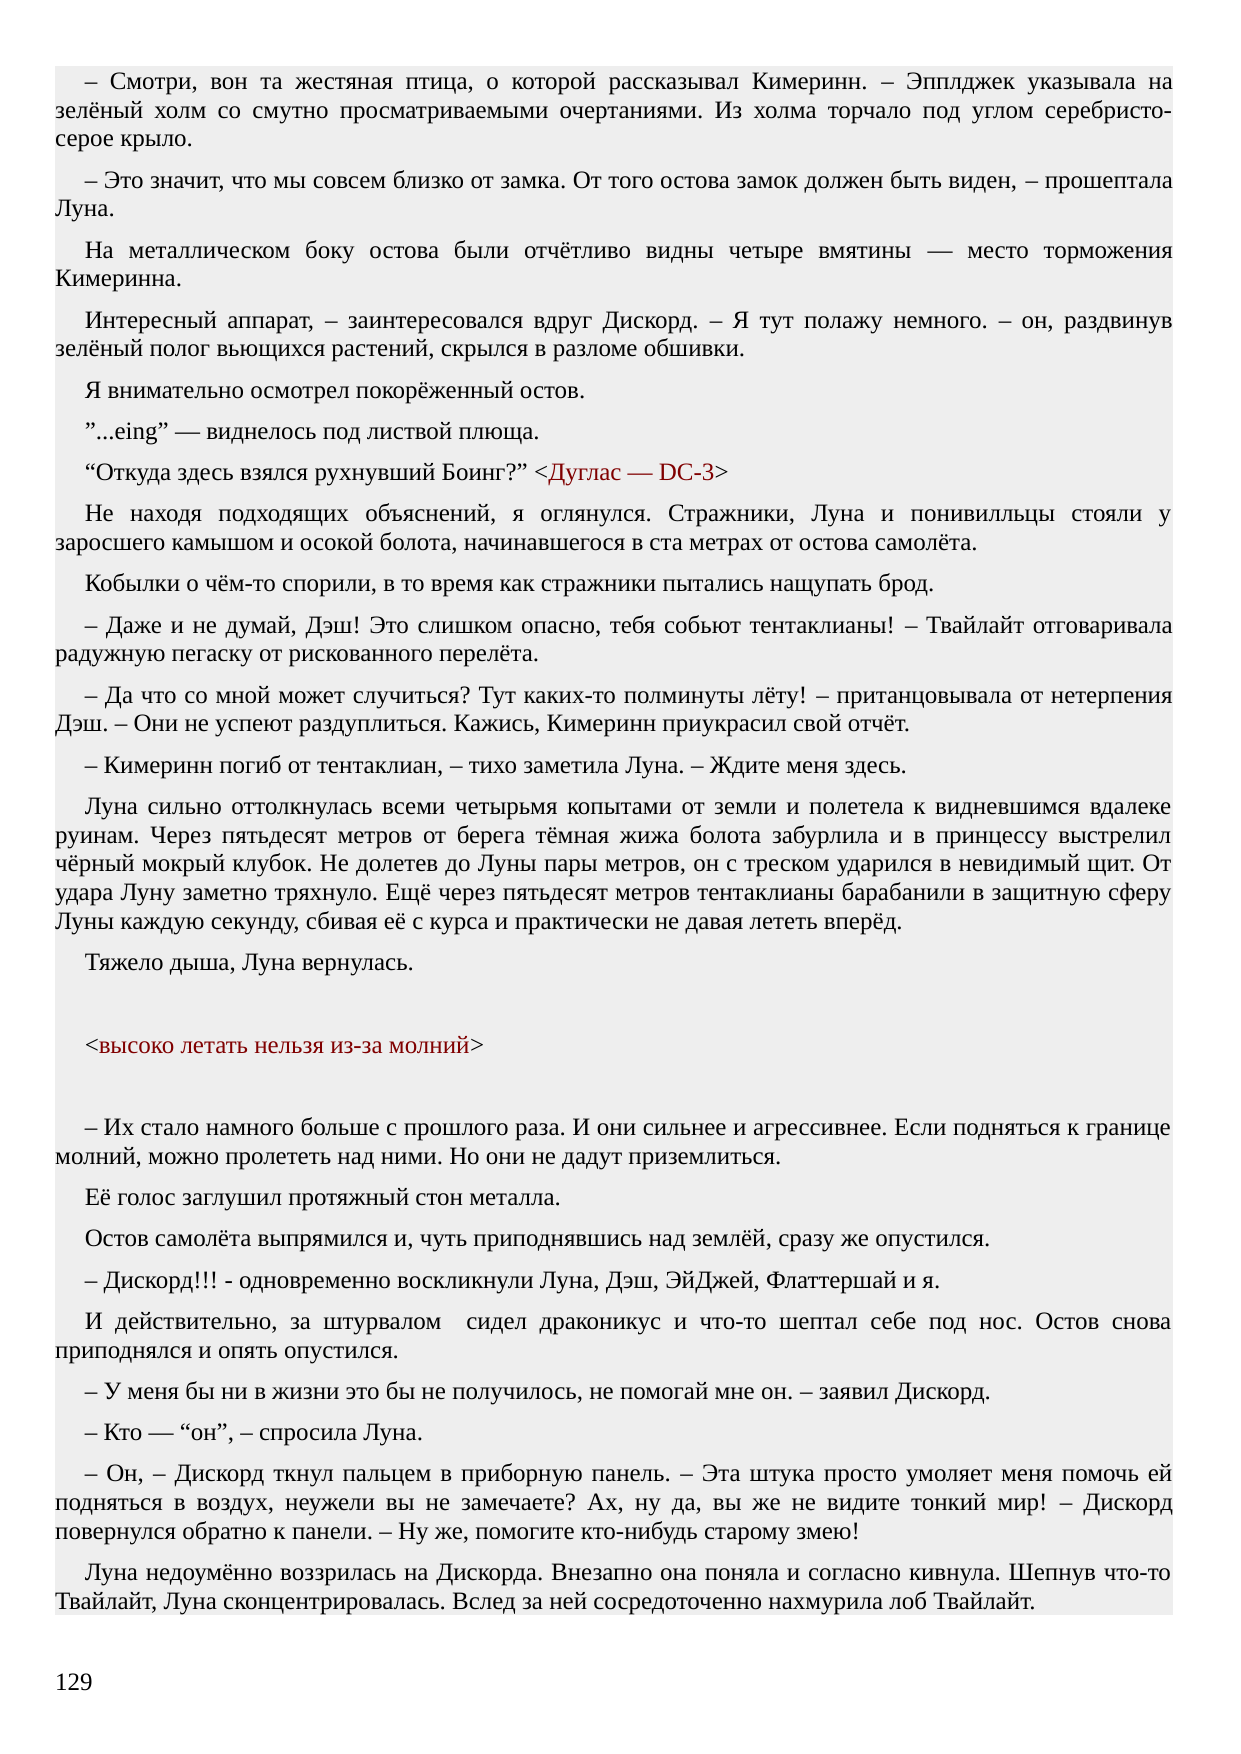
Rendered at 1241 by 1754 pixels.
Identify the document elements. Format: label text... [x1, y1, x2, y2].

text – Смотри, вон та жестяная птица, о которой рассказывал Кимеринн. – Эпплджек указывала на зелёный холм со смутно просматриваемыми очертаниями. Из холма торчало под углом серебристо-серое крыло. [55, 66, 1173, 152]
text Кобылки о чём-то спорили, в то время как стражники пытались нащупать брод. [55, 568, 1173, 597]
text – Он, – Дискорд ткнул пальцем в приборную панель. – Эта штука просто умоляет меня помочь ей подняться в воздух, неужели вы не замечаете? Ах, ну да, вы же не видите тонкий мир! – Дискорд повернулся обратно к панели. – Ну же, помогите кто-нибудь старому змею! [55, 1458, 1173, 1545]
text – Это значит, что мы совсем близко от замка. От того остова замок должен быть виден, – прошептала Луна. [55, 165, 1173, 222]
text – Кто — “он”, – спросила Луна. [55, 1417, 1173, 1446]
text Луна сильно оттолкнулась всеми четырьмя копытами от земли и полетела к видневшимся вдалеке руинам. Через пятьдесят метров от берега тёмная жижа болота забурлила и в принцессу выстрелил чёрный мокрый клубок. Не долетев до Луны пары метров, он с треском ударился в невидимый щит. От удара Луну заметно тряхнуло. Ещё через пятьдесят метров тентаклианы барабанили в защитную сферу Луны каждую секунду, сбивая её с курса и практически не давая лететь вперёд. [55, 791, 1173, 935]
text Луна недоумённо воззрилась на Дискорда. Внезапно она поняла и согласно кивнула. Шепнув что-то Твайлайт, Луна сконцентрировалась. Вслед за ней сосредоточенно нахмурила лоб Твайлайт. [55, 1557, 1173, 1615]
text На металлическом боку остова были отчётливо видны четыре вмятины — место торможения Кимеринна. [55, 235, 1173, 292]
text – Их стало намного больше с прошлого раза. И они сильнее и агрессивнее. Если подняться к границе молний, можно пролететь над ними. Но они не дадут приземлиться. [55, 1112, 1173, 1170]
text – Даже и не думай, Дэш! Это слишком опасно, тебя собьют тентаклианы! – Твайлайт отговаривала радужную пегаску от рискованного перелёта. [55, 610, 1173, 667]
text Тяжело дыша, Луна вернулась. [55, 947, 1173, 976]
text Не находя подходящих объяснений, я оглянулся. Стражники, Луна и понивилльцы стояли у заросшего камышом и осокой болота, начинавшегося в ста метрах от остова самолёта. [55, 498, 1173, 556]
text <высоко летать нельзя из-за молний> [55, 1030, 1173, 1058]
text “Откуда здесь взялся рухнувший Боинг?” <Дуглас — DC-3> [55, 457, 1173, 486]
text Я внимательно осмотрел покорёженный остов. [55, 375, 1173, 403]
text – Кимеринн погиб от тентаклиан, – тихо заметила Луна. – Ждите меня здесь. [55, 750, 1173, 778]
text Её голос заглушил протяжный стон металла. [55, 1182, 1173, 1211]
text – У меня бы ни в жизни это бы не получилось, не помогай мне он. – заявил Дискорд. [55, 1376, 1173, 1405]
text ”...eing” — виднелось под листвой плюща. [55, 416, 1173, 445]
text И действительно, за штурвалом сидел драконикус и что-то шептал себе под нос. Остов снова приподнялся и опять опустился. [55, 1306, 1173, 1363]
text Остов самолёта выпрямился и, чуть приподнявшись над землёй, сразу же опустился. [55, 1223, 1173, 1252]
text – Да что со мной может случиться? Тут каких-то полминуты лёту! – пританцовывала от нетерпения Дэш. – Они не успеют раздуплиться. Кажись, Кимеринн приукрасил свой отчёт. [55, 680, 1173, 737]
text – Дискорд!!! - одновременно воскликнули Луна, Дэш, ЭйДжей, Флаттершай и я. [55, 1265, 1173, 1293]
text Интересный аппарат, – заинтересовался вдруг Дискорд. – Я тут полажу немного. – он, раздвинув зелёный полог вьющихся растений, скрылся в разломе обшивки. [55, 305, 1173, 362]
